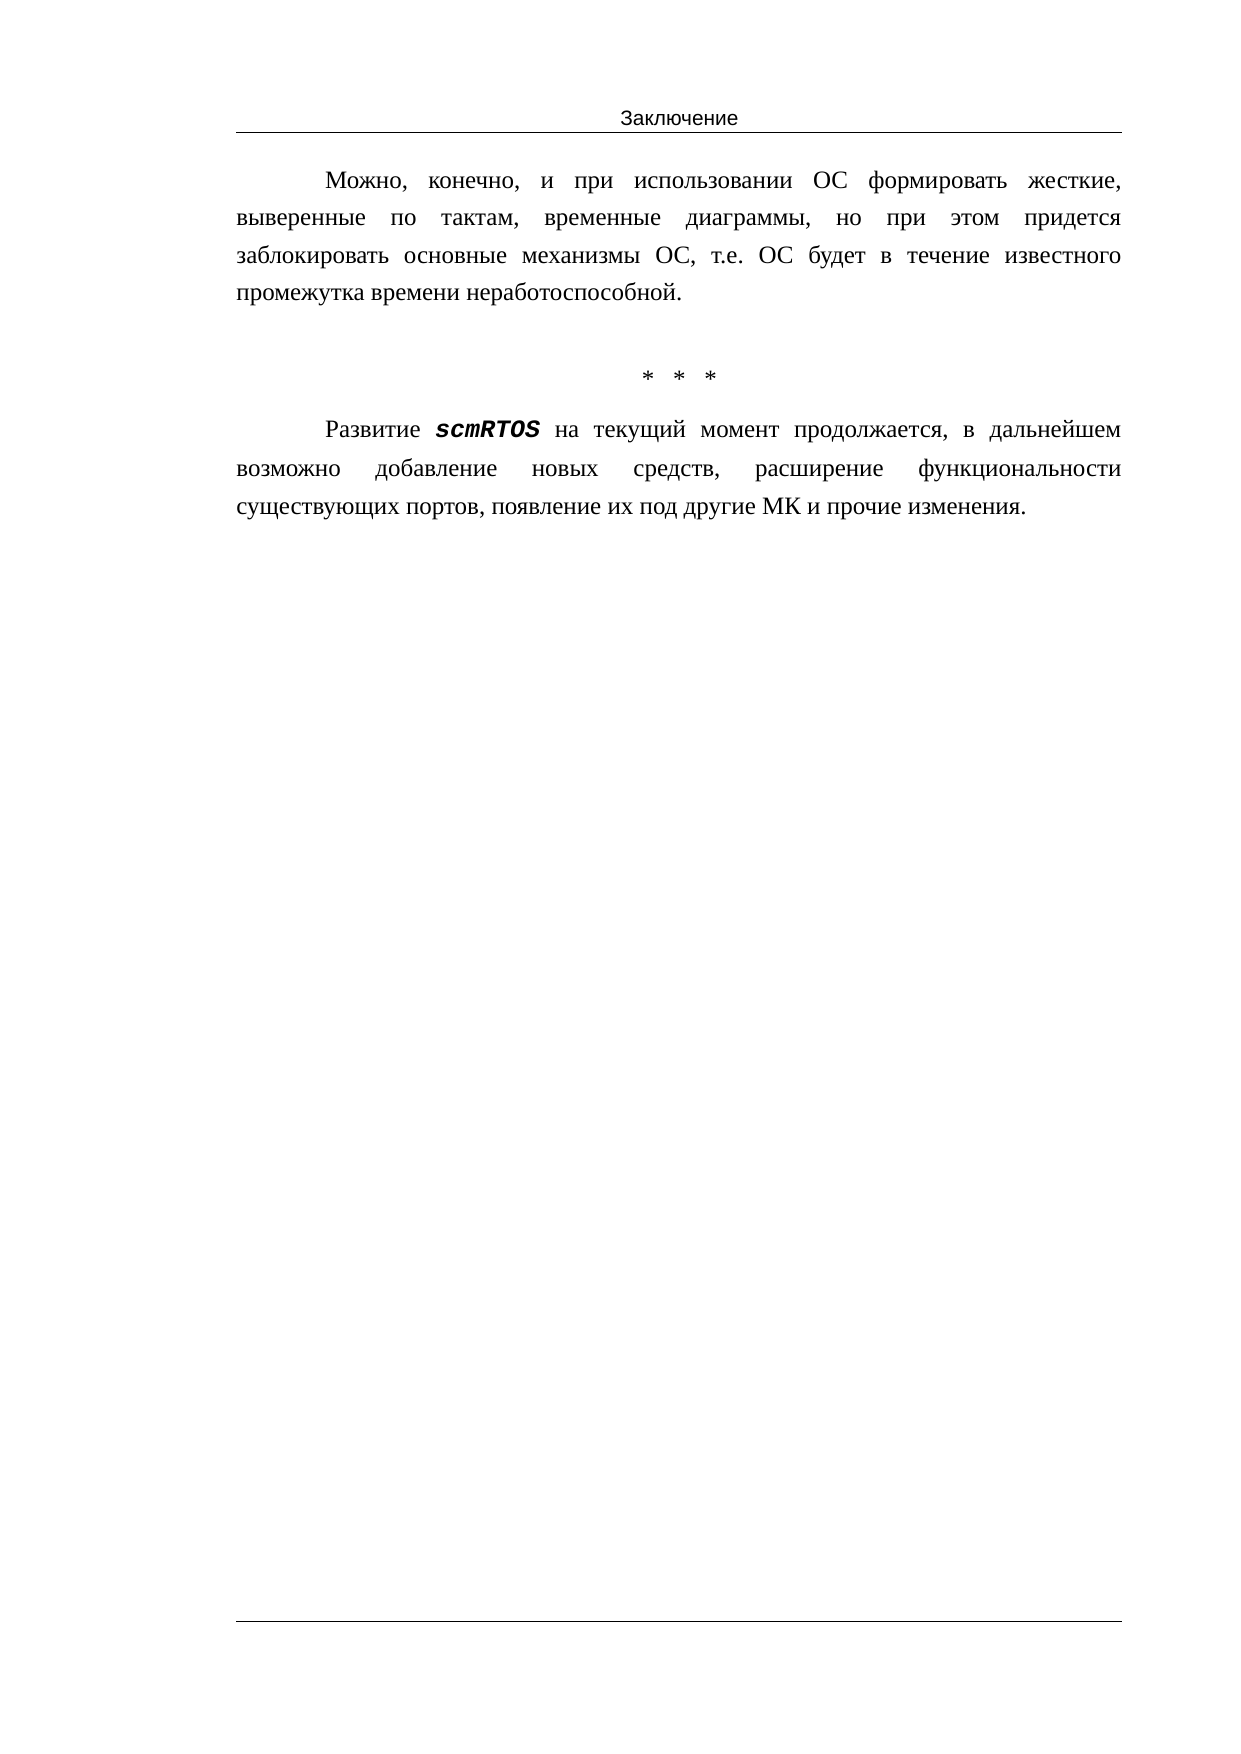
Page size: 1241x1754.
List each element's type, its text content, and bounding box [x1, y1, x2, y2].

text Развитие scmRTOS на текущий момент продолжается, в дальнейшем возможно добавление новых средств, расширение функциональности существующих портов, появление их под другие МК и прочие изменения. [236, 414, 1122, 519]
text * * * [236, 364, 1122, 393]
text Можно, конечно, и при использовании ОС формировать жесткие, выверенные по тактам, временные диаграммы, но при этом придется заблокировать основные механизмы ОС, т.е. ОС будет в течение известного промежутка времени неработоспособной. [236, 165, 1122, 306]
